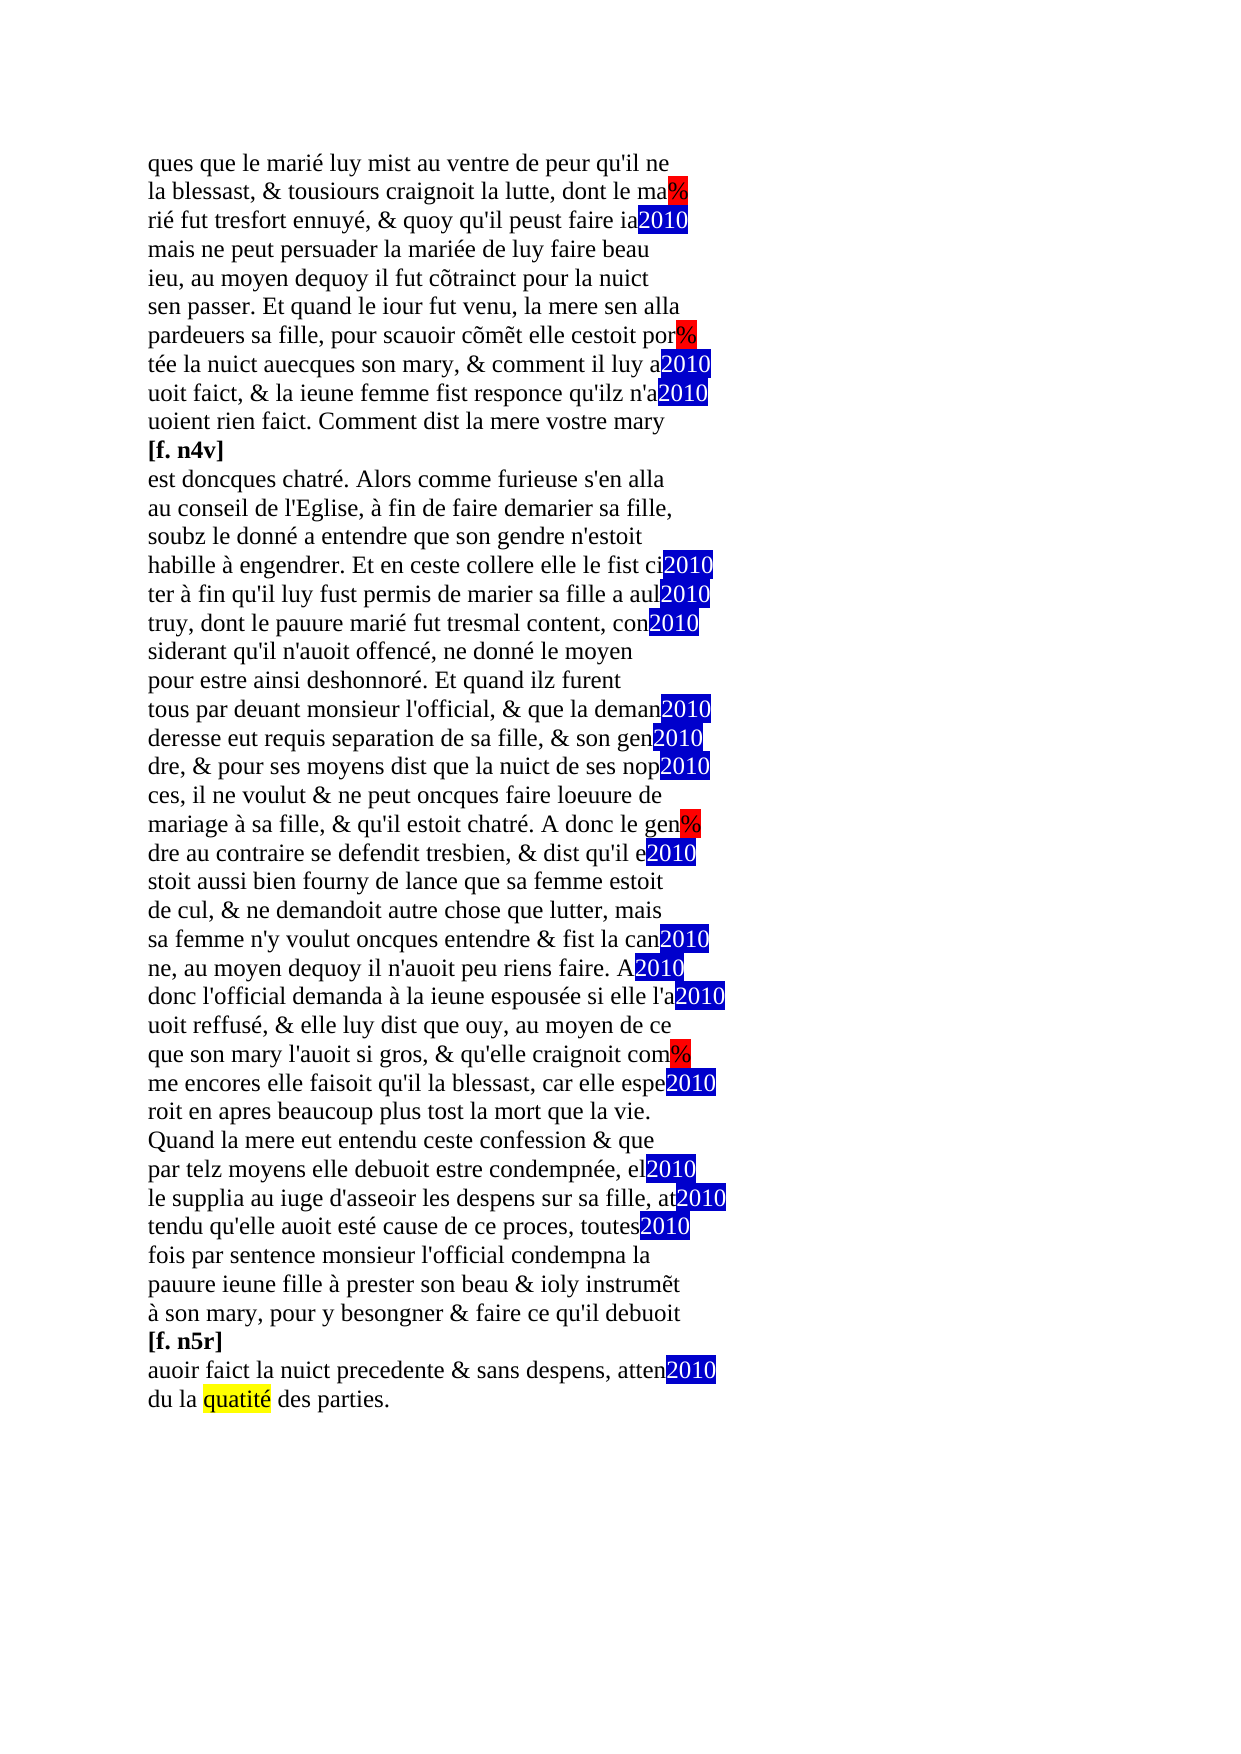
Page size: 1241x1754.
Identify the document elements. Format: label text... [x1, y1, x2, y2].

text ques que le marié luy mist au ventre de peur qu'il ne la blessast, & tousiours craignoit la lutte, dont le ma% rié fut tresfort ennuyé, & quoy qu'il peust faire ia2010 mais ne peut persuader la mariée de luy faire beau ieu, au moyen dequoy il fut cõtrainct pour la nuict sen passer. Et quand le iour fut venu, la mere sen alla pardeuers sa fille, pour scauoir cõmẽt elle cestoit por% tée la nuict auecques son mary, & comment il luy a2010 uoit faict, & la ieune femme fist responce qu'ilz n'a2010 uoient rien faict. Comment dist la mere vostre mary [f. n4v] est doncques chatré. Alors comme furieuse s'en alla au conseil de l'Eglise, à fin de faire demarier sa fille, soubz le donné a entendre que son gendre n'estoit habille à engendrer. Et en ceste collere elle le fist ci2010 ter à fin qu'il luy fust permis de marier sa fille a aul2010 truy, dont le pauure marié fut tresmal content, con2010 siderant qu'il n'auoit offencé, ne donné le moyen pour estre ainsi deshonnoré. Et quand ilz furent tous par deuant monsieur l'official, & que la deman2010 deresse eut requis separation de sa fille, & son gen2010 dre, & pour ses moyens dist que la nuict de ses nop2010 ces, il ne voulut & ne peut oncques faire loeuure de mariage à sa fille, & qu'il estoit chatré. A donc le gen% dre au contraire se defendit tresbien, & dist qu'il e2010 stoit aussi bien fourny de lance que sa femme estoit de cul, & ne demandoit autre chose que lutter, mais sa femme n'y voulut oncques entendre & fist la can2010 ne, au moyen dequoy il n'auoit peu riens faire. A2010 donc l'official demanda à la ieune espousée si elle l'a2010 uoit reffusé, & elle luy dist que ouy, au moyen de ce que son mary l'auoit si gros, & qu'elle craignoit com% me encores elle faisoit qu'il la blessast, car elle espe2010 roit en apres beaucoup plus tost la mort que la vie. Quand la mere eut entendu ceste confession & que par telz moyens elle debuoit estre condempnée, el2010 le supplia au iuge d'asseoir les despens sur sa fille, at2010 tendu qu'elle auoit esté cause de ce proces, toutes2010 fois par sentence monsieur l'official condempna la pauure ieune fille à prester son beau & ioly instrumẽt à son mary, pour y besongner & faire ce qu'il debuoit [f. n5r] auoir faict la nuict precedente & sans despens, atten2010 du la quatité des parties. [148, 148, 1093, 1413]
